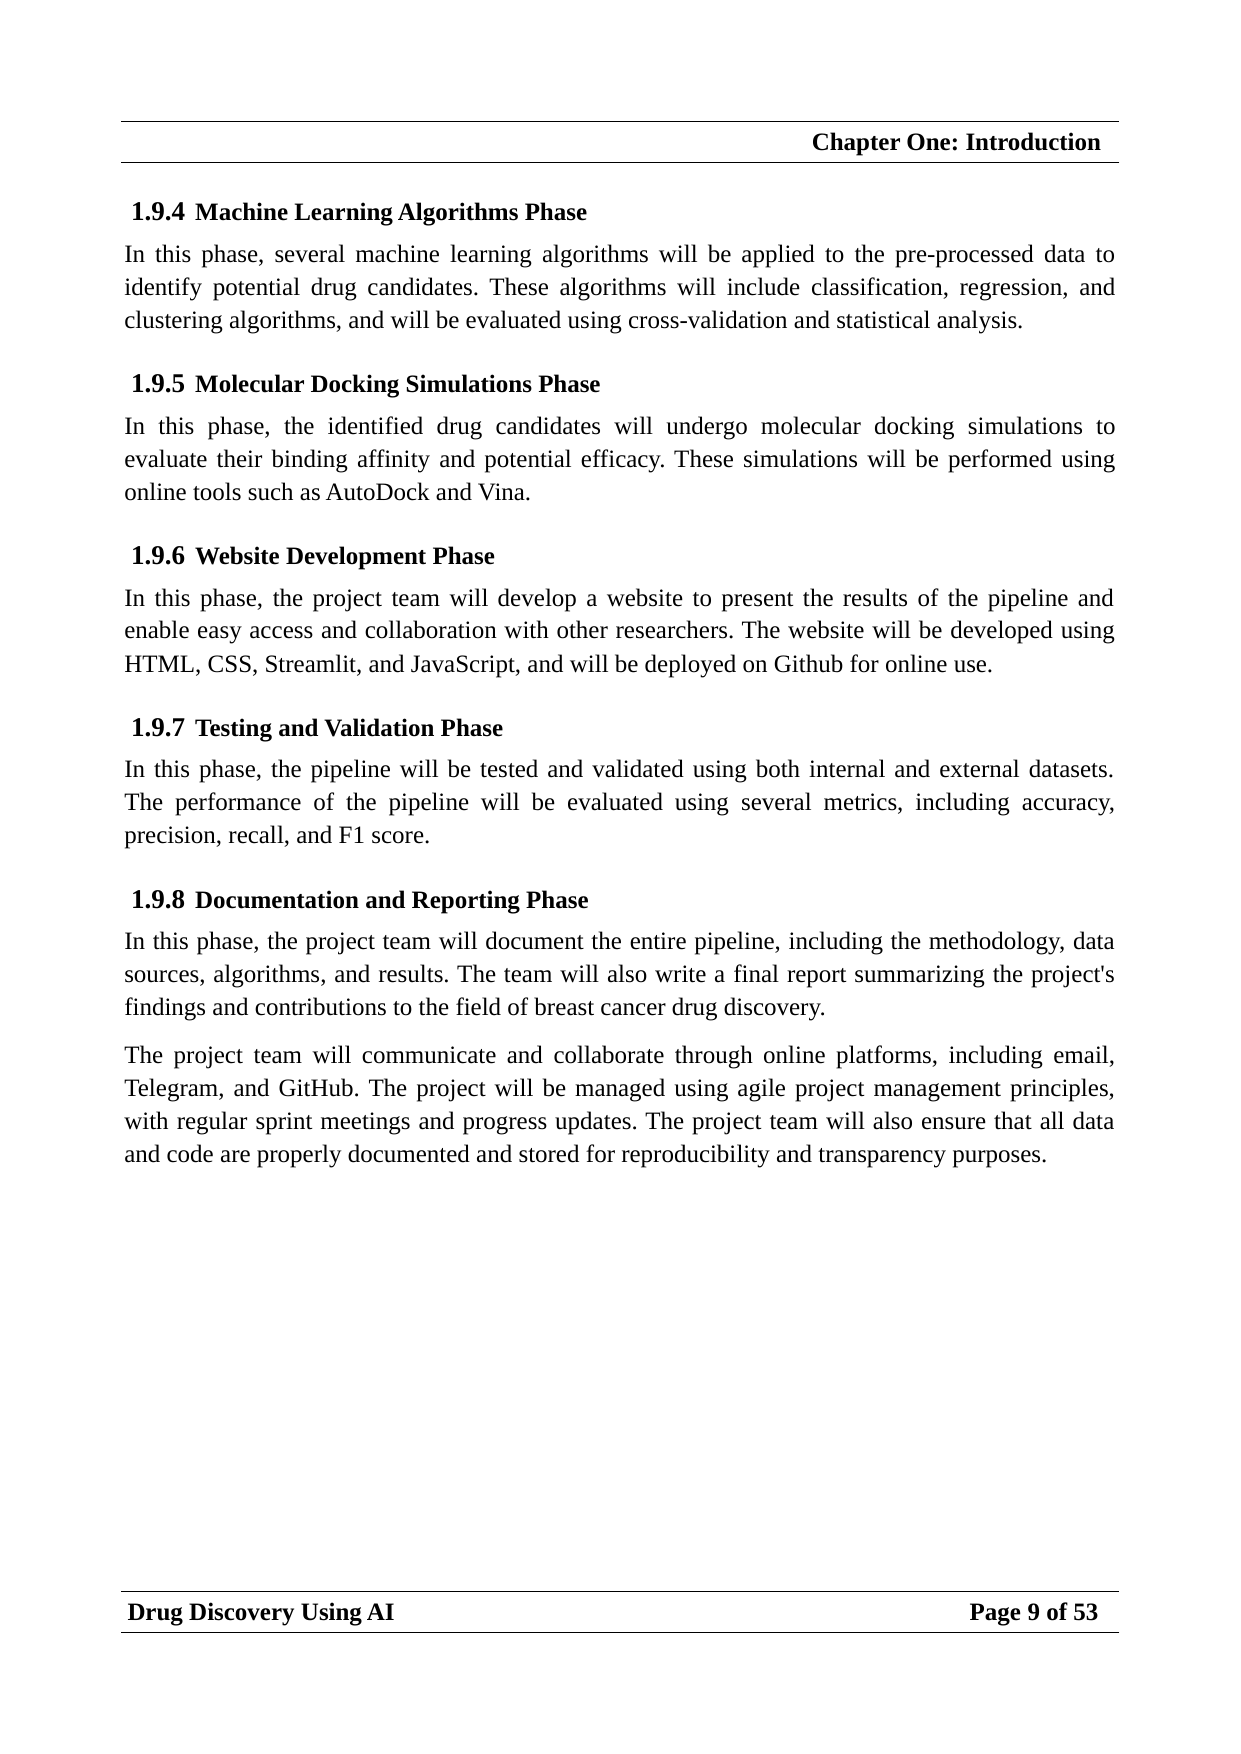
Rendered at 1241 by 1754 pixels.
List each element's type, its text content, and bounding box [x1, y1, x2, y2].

subtitle Testing and Validation Phase [121, 708, 1119, 742]
subtitle Documentation and Reporting Phase [121, 880, 1119, 914]
subtitle Website Development Phase [121, 536, 1119, 570]
subtitle Molecular Docking Simulations Phase [121, 364, 1119, 398]
text In this phase, the identified drug candidates will undergo molecular docking simulations to evaluate their binding affinity and potential efficacy. These simulations will be performed using online tools such as AutoDock and Vina. [121, 408, 1119, 506]
text In this phase, the pipeline will be tested and validated using both internal and external datasets. The performance of the pipeline will be evaluated using several metrics, including accuracy, precision, recall, and F1 score. [121, 751, 1119, 849]
subtitle Machine Learning Algorithms Phase [121, 192, 1119, 226]
text In this phase, the project team will document the entire pipeline, including the methodology, data sources, algorithms, and results. The team will also write a final report summarizing the project's findings and contributions to the field of breast cancer drug discovery. [121, 923, 1119, 1021]
text In this phase, the project team will develop a website to present the results of the pipeline and enable easy access and collaboration with other researchers. The website will be developed using HTML, CSS, Streamlit, and JavaScript, and will be deployed on Github for online use. [121, 579, 1119, 677]
text In this phase, several machine learning algorithms will be applied to the pre-processed data to identify potential drug candidates. These algorithms will include classification, regression, and clustering algorithms, and will be evaluated using cross-validation and statistical analysis. [121, 236, 1119, 334]
text The project team will communicate and collaborate through online platforms, including email, Telegram, and GitHub. The project will be managed using agile project management principles, with regular sprint meetings and progress updates. The project team will also ensure that all data and code are properly documented and stored for reproducibility and transparency purposes. [121, 1037, 1119, 1168]
